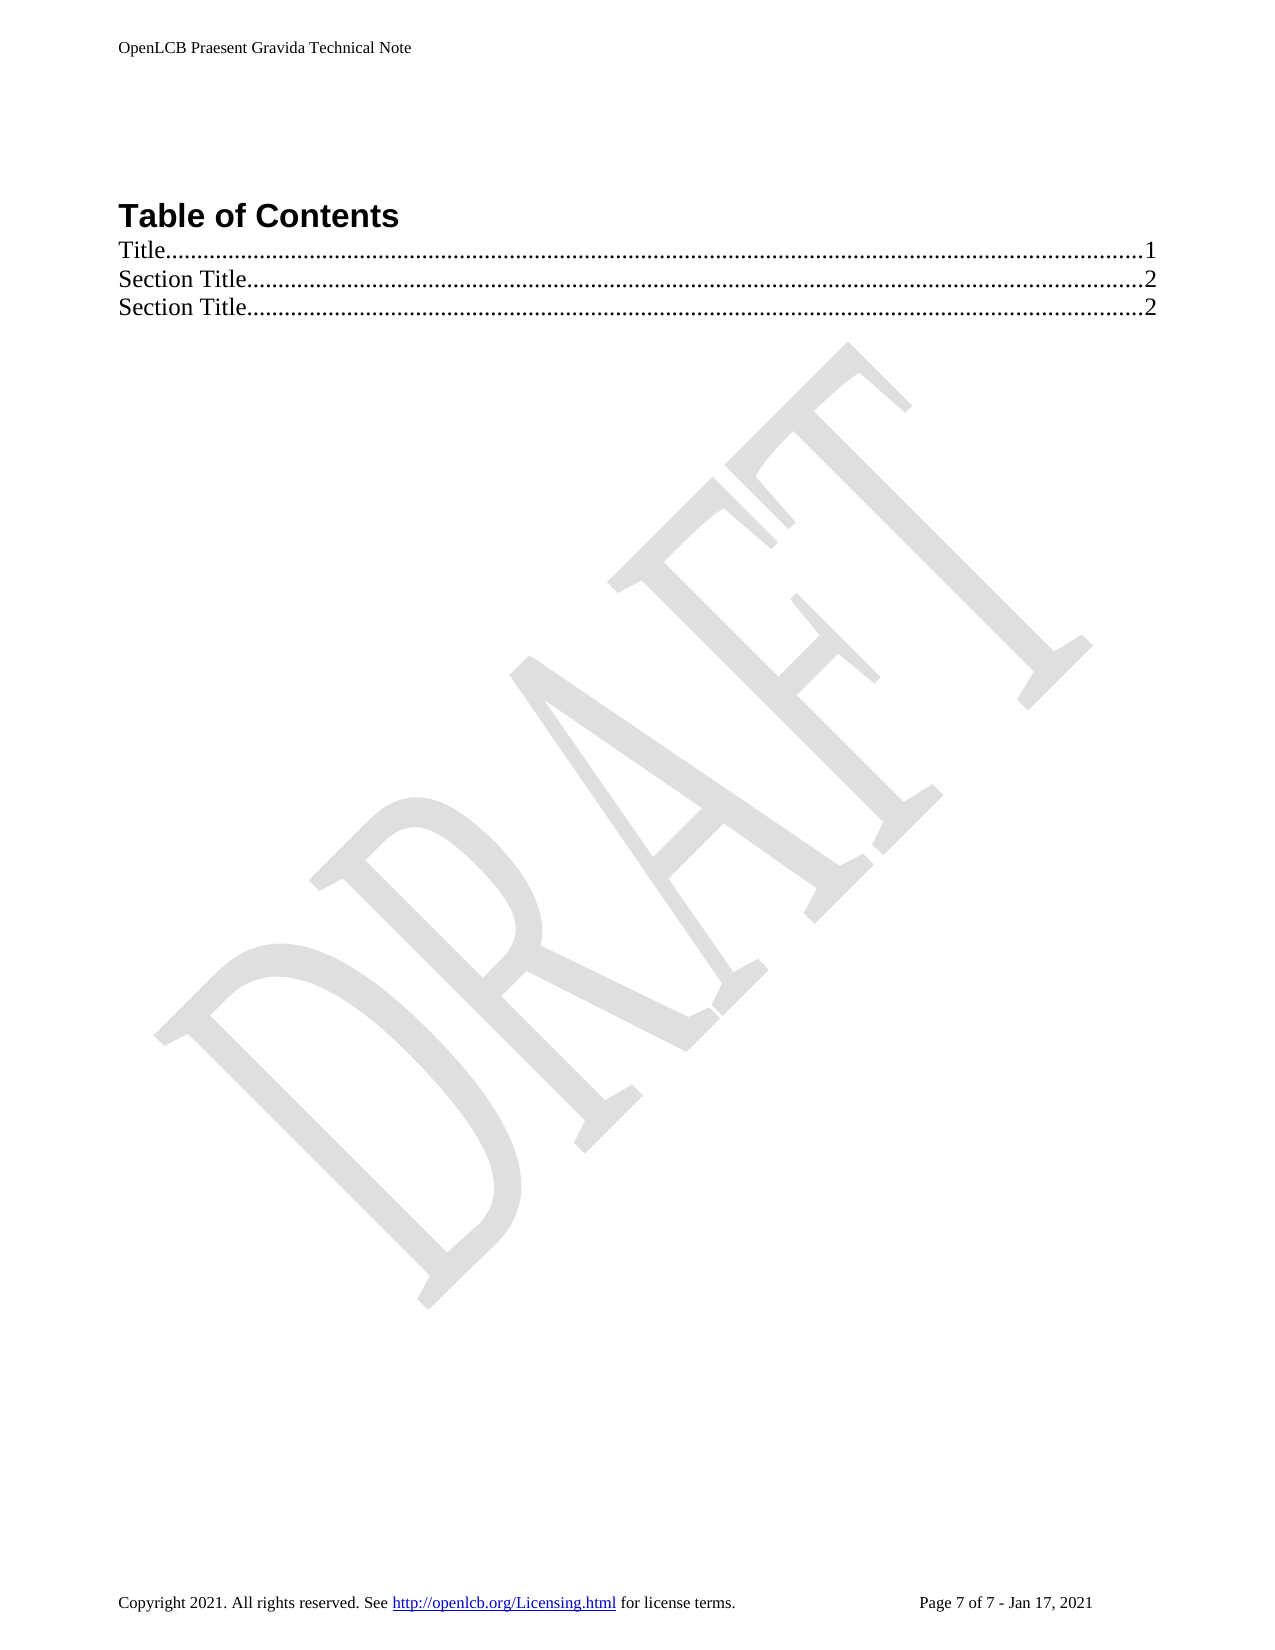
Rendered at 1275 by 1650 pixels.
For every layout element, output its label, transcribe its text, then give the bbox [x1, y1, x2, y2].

text Section Title 2 [118, 264, 1157, 292]
text Title 1 [118, 235, 1157, 264]
text Section Title 2 [118, 292, 1157, 321]
subtitle Table of Contents [118, 196, 1157, 235]
